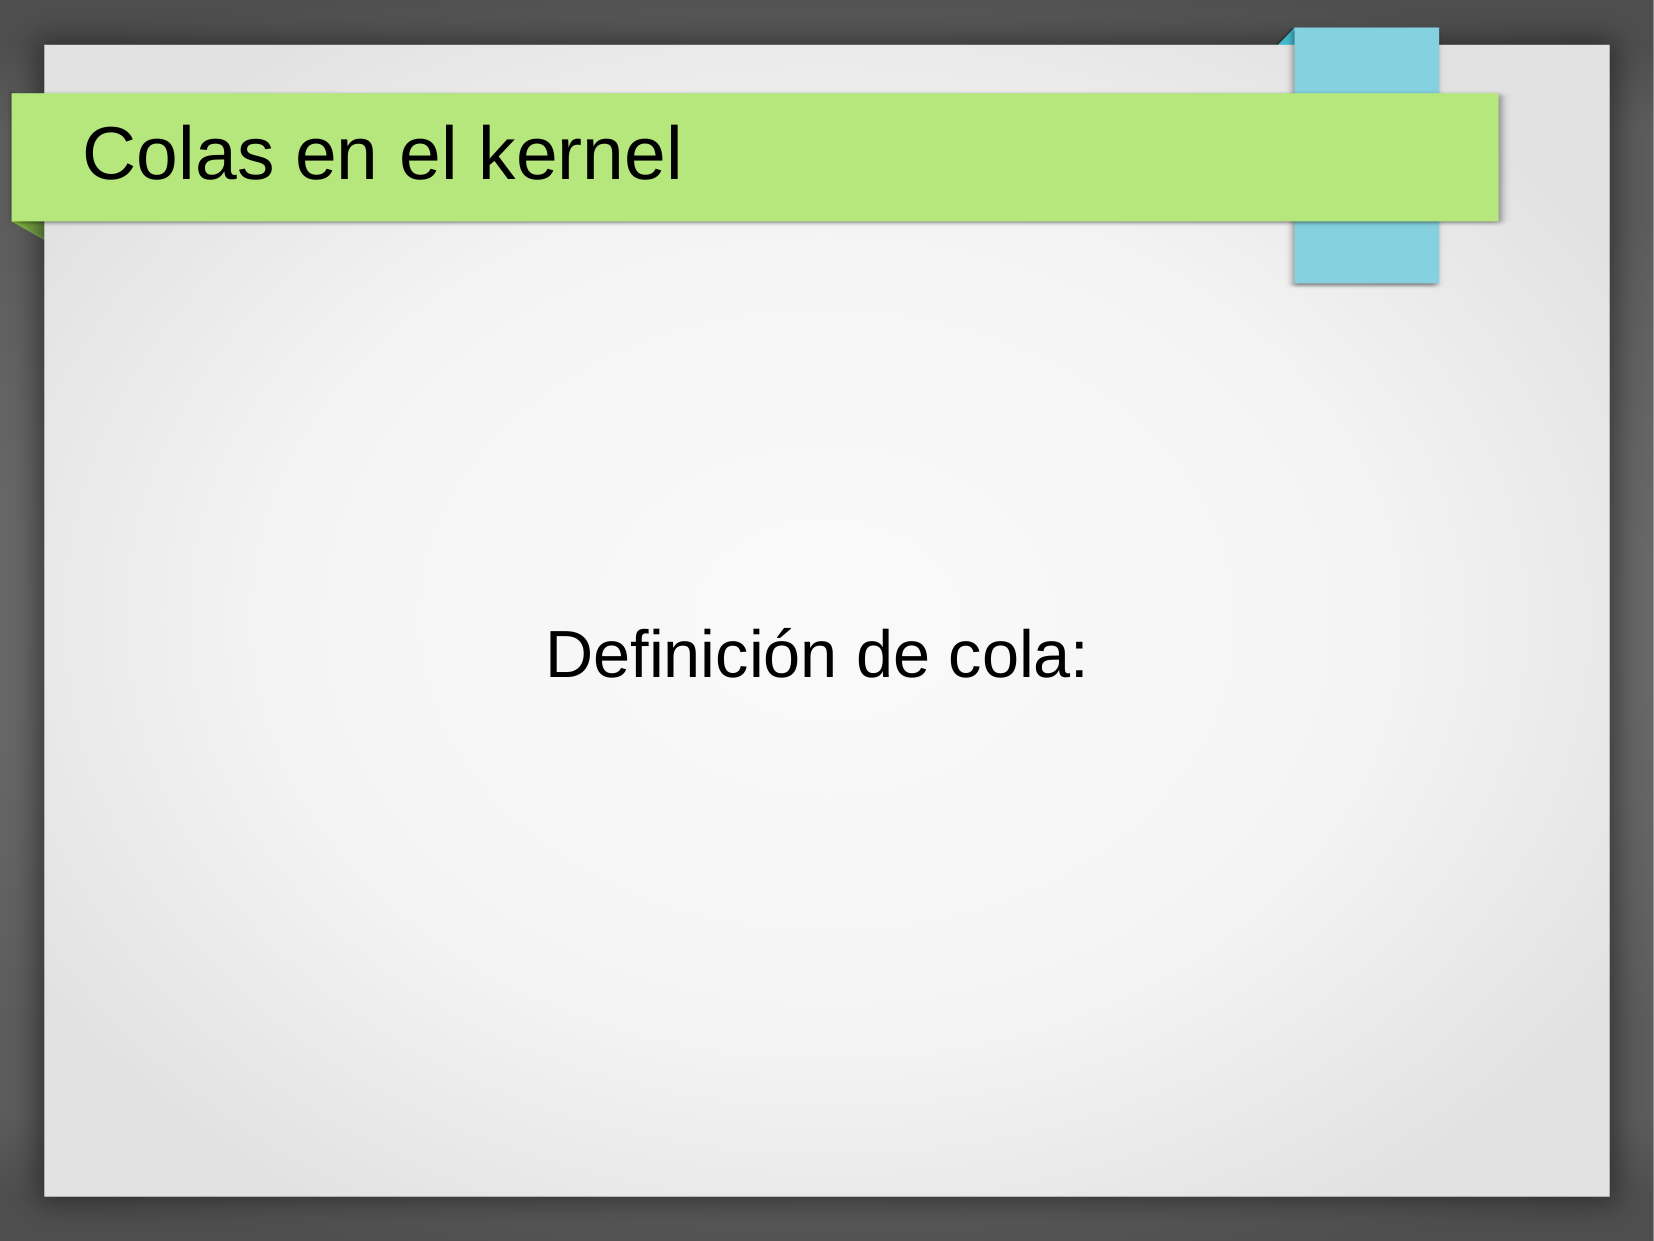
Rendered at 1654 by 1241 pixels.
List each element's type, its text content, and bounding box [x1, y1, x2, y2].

picture [0, 0, 1654, 1241]
subtitle Definición de cola: [82, 295, 1571, 1015]
title Colas en el kernel [82, 94, 1264, 213]
